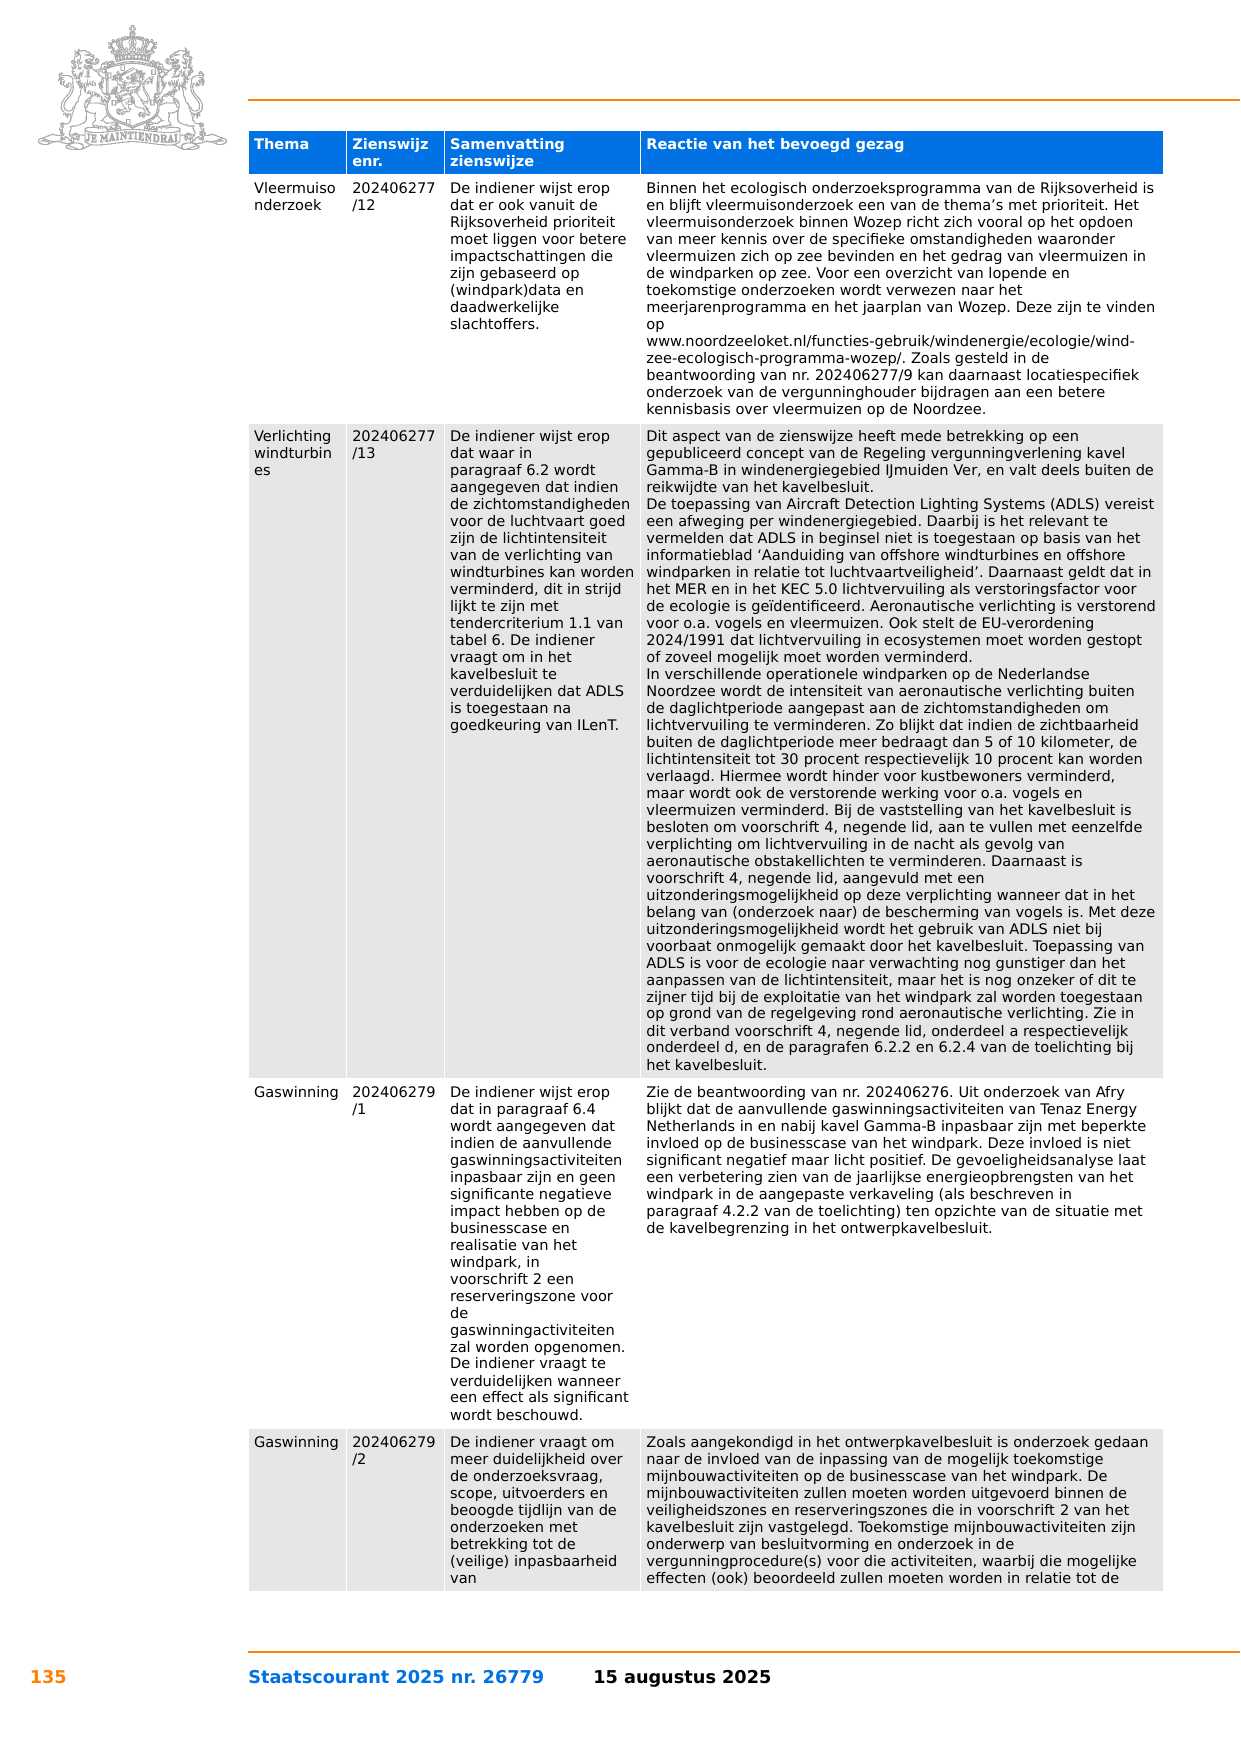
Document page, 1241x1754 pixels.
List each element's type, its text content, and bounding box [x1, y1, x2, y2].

table_cell Zie de beantwoording van nr. 202406276. Uit onderzoek van Afry blijkt dat de aanvullende gaswinningsactiviteiten van Tenaz Energy Netherlands in en nabij kavel Gamma-B inpasbaar zijn met beperkte invloed op de businesscase van het windpark. Deze invloed is niet significant negatief maar licht positief. De gevoeligheidsanalyse laat een verbetering zien van de jaarlijkse energieopbrengsten van het windpark in de aangepaste verkaveling (als beschreven in paragraaf 4.2.2 van de toelichting) ten opzichte van de situatie met de kavelbegrenzing in het ontwerpkavelbesluit. [641, 1079, 1163, 1428]
table_cell Dit aspect van de zienswijze heeft mede betrekking op een gepubliceerd concept van de Regeling vergunningverlening kavel Gamma-B in windenergiegebied IJmuiden Ver, en valt deels buiten de reikwijdte van het kavelbesluit. De toepassing van Aircraft Detection Lighting Systems (ADLS) vereist een afweging per windenergiegebied. Daarbij is het relevant te vermelden dat ADLS in beginsel niet is toegestaan op basis van het informatieblad ‘Aanduiding van offshore windturbines en offshore windparken in relatie tot luchtvaartveiligheid’. Daarnaast geldt dat in het MER en in het KEC 5.0 lichtvervuiling als verstoringsfactor voor de ecologie is geïdentificeerd. Aeronautische verlichting is verstorend voor o.a. vogels en vleermuizen. Ook stelt de EU-verordening 2024/1991 dat lichtvervuiling in ecosystemen moet worden gestopt of zoveel mogelijk moet worden verminderd. In verschillende operationele windparken op de Nederlandse Noordzee wordt de intensiteit van aeronautische verlichting buiten de daglichtperiode aangepast aan de zichtomstandigheden om lichtvervuiling te verminderen. Zo blijkt dat indien de zichtbaarheid buiten de daglichtperiode meer bedraagt dan 5 of 10 kilometer, de lichtintensiteit tot 30 procent respectievelijk 10 procent kan worden verlaagd. Hiermee wordt hinder voor kustbewoners verminderd, maar wordt ook de verstorende werking voor o.a. vogels en vleermuizen verminderd. Bij de vaststelling van het kavelbesluit is besloten om voorschrift 4, negende lid, aan te vullen met eenzelfde verplichting om lichtvervuiling in de nacht als gevolg van aeronautische obstakellichten te verminderen. Daarnaast is voorschrift 4, negende lid, aangevuld met een uitzonderingsmogelijkheid op deze verplichting wanneer dat in het belang van (onderzoek naar) de bescherming van vogels is. Met deze uitzonderingsmogelijkheid wordt het gebruik van ADLS niet bij voorbaat onmogelijk gemaakt door het kavelbesluit. Toepassing van ADLS is voor de ecologie naar verwachting nog gunstiger dan het aanpassen van de lichtintensiteit, maar het is nog onzeker of dit te zijner tijd bij de exploitatie van het windpark zal worden toegestaan op grond van de regelgeving rond aeronautische verlichting. Zie in dit verband voorschrift 4, negende lid, onderdeel a respectievelijk onderdeel d, en de paragrafen 6.2.2 en 6.2.4 van de toelichting bij het kavelbesluit. [641, 424, 1163, 1078]
table_header Thema [249, 131, 346, 174]
picture [38, 25, 227, 150]
table_cell 202406279/1 [347, 1079, 444, 1428]
table_cell Gaswinning [249, 1429, 346, 1591]
table_header Samenvatting zienswijze [445, 131, 640, 174]
table_cell Verlichting windturbines [249, 424, 346, 1078]
table_cell Gaswinning [249, 1079, 346, 1428]
table_cell De indiener vraagt om meer duidelijkheid over de onderzoeksvraag, scope, uitvoerders en beoogde tijdlijn van de onderzoeken met betrekking tot de (veilige) inpasbaarheid van [445, 1429, 640, 1591]
table_cell De indiener wijst erop dat waar in paragraaf 6.2 wordt aangegeven dat indien de zichtomstandigheden voor de luchtvaart goed zijn de lichtintensiteit van de verlichting van windturbines kan worden verminderd, dit in strijd lijkt te zijn met tendercriterium 1.1 van tabel 6. De indiener vraagt om in het kavelbesluit te verduidelijken dat ADLS is toegestaan na goedkeuring van ILenT. [445, 424, 640, 1078]
table_cell 202406279/2 [347, 1429, 444, 1591]
table_cell Zoals aangekondigd in het ontwerpkavelbesluit is onderzoek gedaan naar de invloed van de inpassing van de mogelijk toekomstige mijnbouwactiviteiten op de businesscase van het windpark. De mijnbouwactiviteiten zullen moeten worden uitgevoerd binnen de veiligheidszones en reserveringszones die in voorschrift 2 van het kavelbesluit zijn vastgelegd. Toekomstige mijnbouwactiviteiten zijn onderwerp van besluitvorming en onderzoek in de vergunningprocedure(s) voor die activiteiten, waarbij die mogelijke effecten (ook) beoordeeld zullen moeten worden in relatie tot de [641, 1429, 1163, 1591]
table_cell Binnen het ecologisch onderzoeksprogramma van de Rijksoverheid is en blijft vleermuisonderzoek een van de thema’s met prioriteit. Het vleermuisonderzoek binnen Wozep richt zich vooral op het opdoen van meer kennis over de specifieke omstandigheden waaronder vleermuizen zich op zee bevinden en het gedrag van vleermuizen in de windparken op zee. Voor een overzicht van lopende en toekomstige onderzoeken wordt verwezen naar het meerjarenprogramma en het jaarplan van Wozep. Deze zijn te vinden op www.noordzeeloket.nl/functies-gebruik/windenergie/ecologie/wind-zee-ecologisch-programma-wozep/. Zoals gesteld in de beantwoording van nr. 202406277/9 kan daarnaast locatiespecifiek onderzoek van de vergunninghouder bijdragen aan een betere kennisbasis over vleermuizen op de Noordzee. [641, 175, 1163, 422]
table_cell De indiener wijst erop dat in paragraaf 6.4 wordt aangegeven dat indien de aanvullende gaswinningsactiviteiten inpasbaar zijn en geen significante negatieve impact hebben op de businesscase en realisatie van het windpark, in voorschrift 2 een reserveringszone voor de gaswinningactiviteiten zal worden opgenomen. De indiener vraagt te verduidelijken wanneer een effect als significant wordt beschouwd. [445, 1079, 640, 1428]
table_cell Vleermuisonderzoek [249, 175, 346, 422]
table_cell 202406277/12 [347, 175, 444, 422]
table_header Reactie van het bevoegd gezag [641, 131, 1163, 174]
table_cell De indiener wijst erop dat er ook vanuit de Rijksoverheid prioriteit moet liggen voor betere impactschattingen die zijn gebaseerd op (windpark)data en daadwerkelijke slachtoffers. [445, 175, 640, 422]
table_cell 202406277/13 [347, 424, 444, 1078]
table_header Zienswijzenr. [347, 131, 444, 174]
